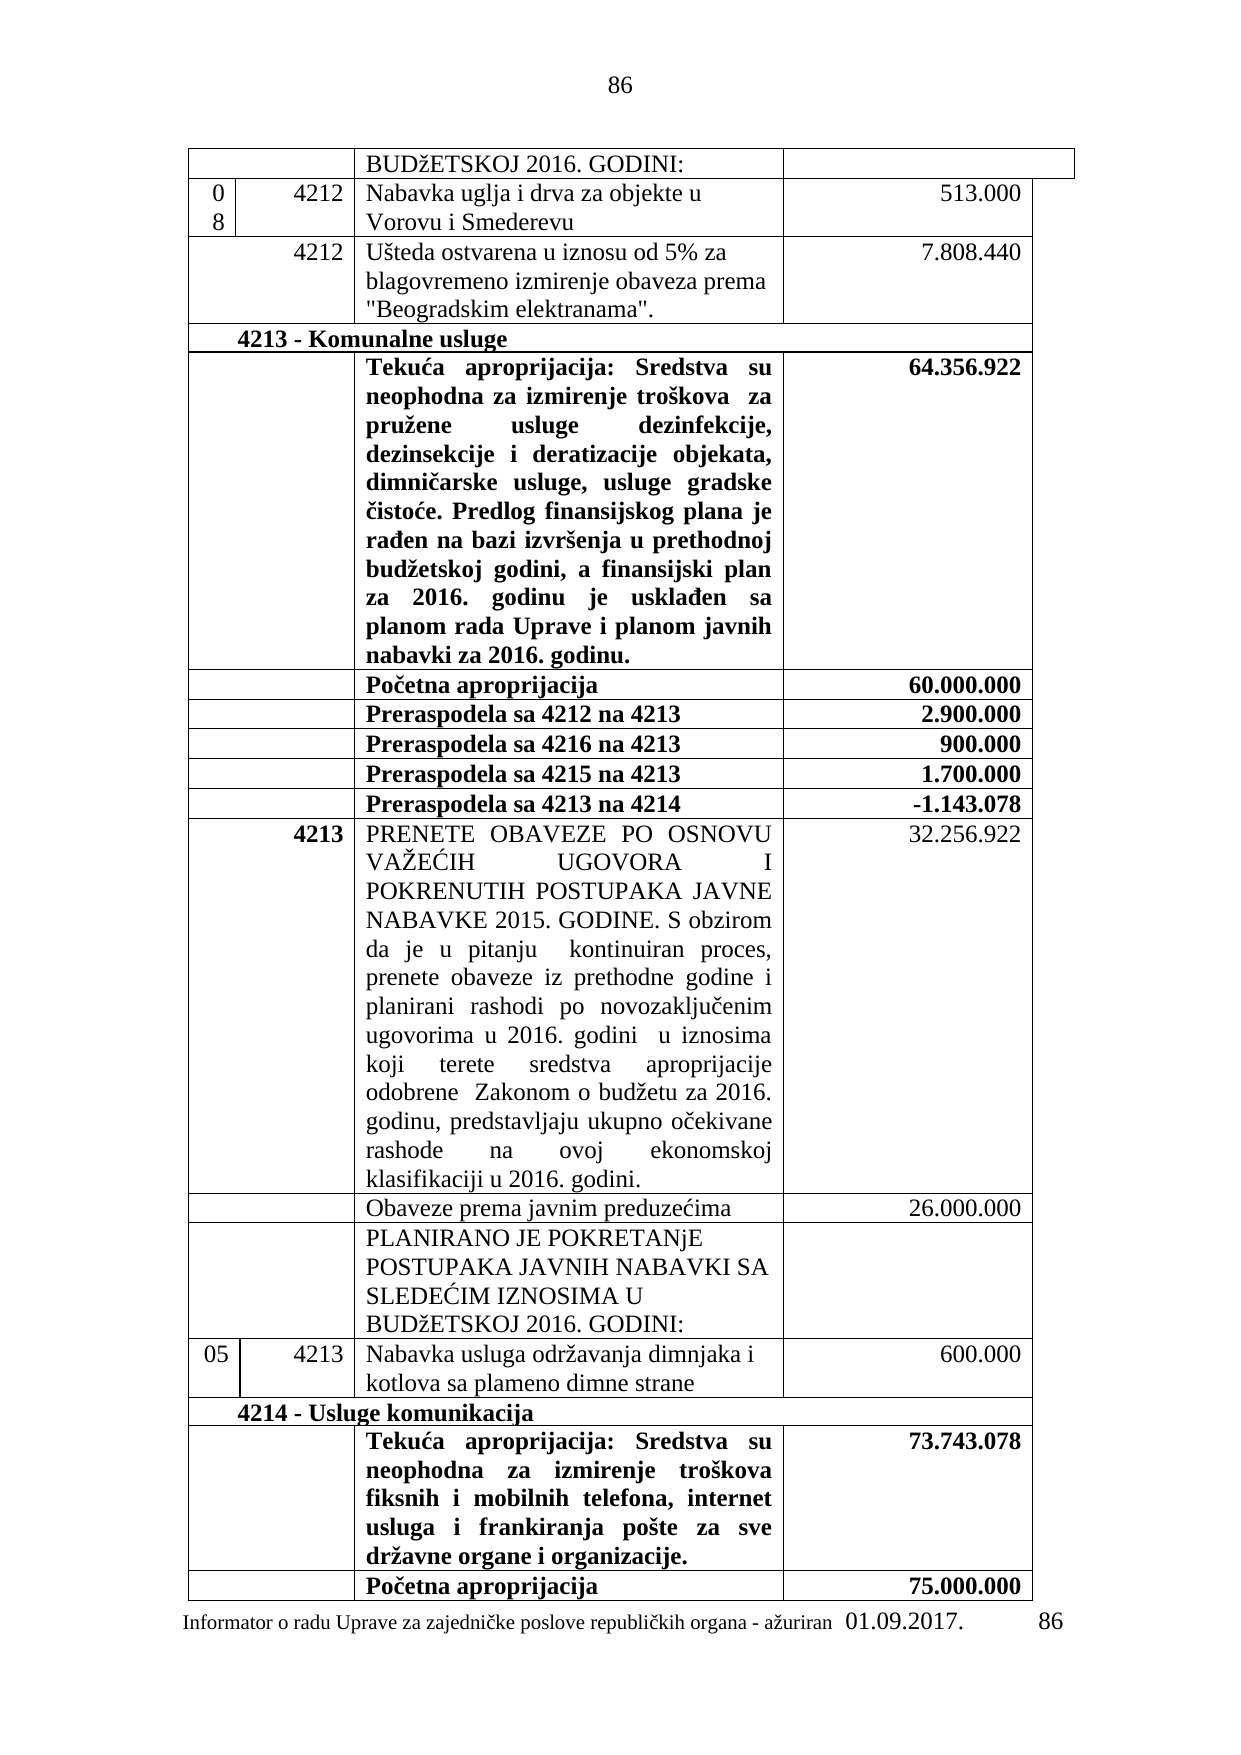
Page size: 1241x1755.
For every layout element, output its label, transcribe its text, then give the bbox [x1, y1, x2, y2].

table_cell Preraspodela sa 4212 na 4213 [355, 700, 783, 728]
table_cell 73.743.078 [784, 1426, 1032, 1570]
table_cell [1033, 1222, 1074, 1338]
table_cell BUDžETSKOJ 2016. GODINI: [355, 149, 783, 177]
table_cell [1033, 1397, 1074, 1425]
table_cell -1.143.078 [784, 789, 1032, 818]
table_cell [1033, 1338, 1074, 1397]
table_cell [189, 670, 354, 698]
table_cell [1033, 788, 1074, 818]
table_cell [189, 1194, 354, 1222]
table_cell 4212 [236, 179, 354, 236]
table_cell Početna aproprijacija [355, 1571, 783, 1599]
table_cell 32.256.922 [784, 819, 1032, 1192]
table_cell 64.356.922 [784, 353, 1032, 669]
table_cell Obaveze prema javnim preduzećima [355, 1194, 783, 1222]
table_cell [189, 759, 354, 788]
table_cell Preraspodela sa 4213 na 4214 [355, 789, 783, 818]
table_cell [1033, 1570, 1074, 1599]
table_cell 600.000 [784, 1339, 1032, 1397]
table_cell [189, 700, 354, 728]
table_cell 7.808.440 [784, 237, 1032, 323]
table_cell 1.700.000 [784, 759, 1032, 788]
table_cell [1033, 179, 1074, 236]
table_cell [189, 1571, 354, 1599]
table_cell 4213 [189, 819, 354, 1192]
table_cell 4213 [241, 1339, 354, 1397]
table_cell [1033, 818, 1074, 1192]
table_cell Nabavka uglјa i drva za objekte u Vorovu i Smederevu [355, 179, 783, 236]
table_cell Početna aproprijacija [355, 670, 783, 698]
table_cell 26.000.000 [784, 1194, 1032, 1222]
table_cell 513.000 [784, 179, 1032, 236]
table_cell [1033, 758, 1074, 788]
table_cell 2.900.000 [784, 700, 1032, 728]
table_cell [1033, 236, 1074, 323]
table_cell Preraspodela sa 4215 na 4213 [355, 759, 783, 788]
table_cell 4214 - Usluge komunikacija [189, 1398, 1032, 1425]
table_cell [1033, 1193, 1074, 1222]
table_cell [1033, 323, 1074, 351]
table_cell [189, 1223, 354, 1338]
table_cell 08 [189, 179, 235, 236]
table_cell Ušteda ostvarena u iznosu od 5% za blagovremeno izmirenje obaveza prema "Beogradskim elektranama". [355, 237, 783, 323]
table_cell [189, 1426, 354, 1570]
table_cell Tekuća aproprijacija: Sredstva su neophodna za izmirenje troškova fiksnih i mobilnih telefona, internet usluga i frankiranja pošte za sve državne organe i organizacije. [355, 1426, 783, 1570]
table_cell [1033, 669, 1074, 698]
table_cell PRENETE OBAVEZE PO OSNOVU VAŽEĆIH UGOVORA I POKRENUTIH POSTUPAKA JAVNE NABAVKE 2015. GODINE. S obzirom da je u pitanju kontinuiran proces, prenete obaveze iz prethodne godine i planirani rashodi po novozaklјučenim ugovorima u 2016. godini u iznosima koji terete sredstva aproprijacije odobrene Zakonom o budžetu za 2016. godinu, predstavlјaju ukupno očekivane rashode na ovoj ekonomskoj klasifikaciji u 2016. godini. [355, 819, 783, 1192]
table_cell [1033, 728, 1074, 758]
table_cell [784, 149, 1074, 177]
table_cell 05 [189, 1339, 239, 1397]
table_cell [189, 789, 354, 818]
table_cell [189, 149, 354, 177]
table_cell [189, 353, 354, 669]
table_cell Preraspodela sa 4216 na 4213 [355, 729, 783, 758]
table_cell Nabavka usluga održavanja dimnjaka i kotlova sa plameno dimne strane [355, 1339, 783, 1397]
table_cell 75.000.000 [784, 1571, 1032, 1599]
table_cell [1033, 351, 1074, 669]
table_cell 4212 [189, 237, 354, 323]
table_cell [1033, 1425, 1074, 1570]
table_cell [189, 729, 354, 758]
table_cell [1033, 699, 1074, 728]
table_cell Tekuća aproprijacija: Sredstva su neophodna za izmirenje troškova za pružene usluge dezinfekcije, dezinsekcije i deratizacije objekata, dimničarske usluge, usluge gradske čistoće. Predlog finansijskog plana je rađen na bazi izvršenja u prethodnoj budžetskoj godini, a finansijski plan za 2016. godinu je usklađen sa planom rada Uprave i planom javnih nabavki za 2016. godinu. [355, 353, 783, 669]
table_cell PLANIRANO JE POKRETANјE POSTUPAKA JAVNIH NABAVKI SA SLEDEĆIM IZNOSIMA U BUDžETSKOJ 2016. GODINI: [355, 1223, 783, 1338]
table_cell 4213 - Komunalne usluge [189, 324, 1032, 351]
table_cell [784, 1223, 1032, 1338]
table_cell 900.000 [784, 729, 1032, 758]
table_cell 60.000.000 [784, 670, 1032, 698]
